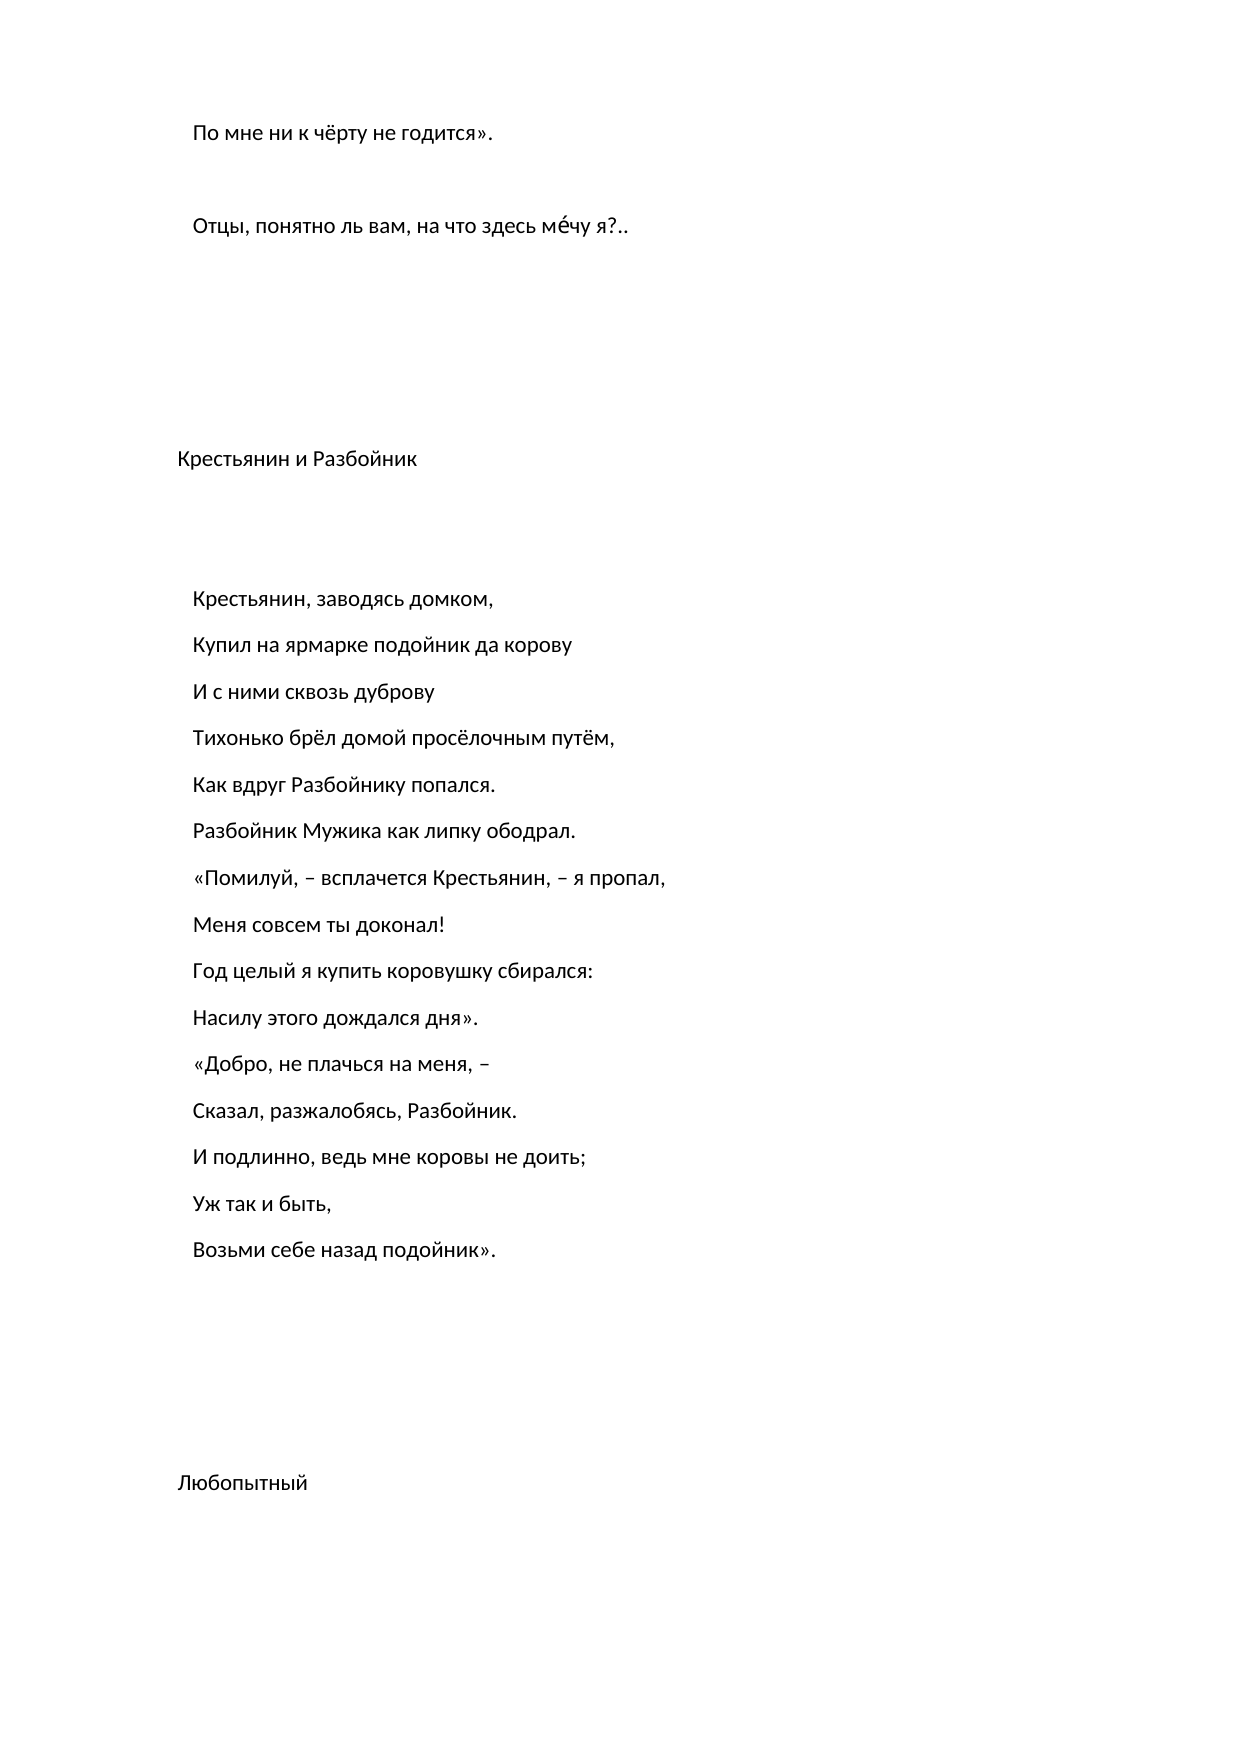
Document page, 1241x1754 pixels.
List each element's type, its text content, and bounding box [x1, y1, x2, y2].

text Год целый я купить коровушку сбирался: [177, 956, 1152, 984]
text Уж так и быть, [177, 1189, 1152, 1217]
text Сказал, разжалобясь, Разбойник. [177, 1096, 1152, 1124]
text Крестьянин, заводясь домком, [177, 584, 1152, 612]
text Купил на ярмарке подойник да корову [177, 630, 1152, 658]
text Тихонько брёл домой просёлочным путём, [177, 723, 1152, 751]
text И с ними сквозь дуброву [177, 677, 1152, 705]
text Возьми себе назад подойник». [177, 1236, 1152, 1264]
text И подлинно, ведь мне коровы не доить; [177, 1142, 1152, 1171]
text По мне ни к чёрту не годится». [177, 118, 1152, 146]
text Отцы, понятно ль вам, на что здесь ме́чу я?.. [177, 211, 1152, 239]
text «Добро, не плачься на меня, – [177, 1049, 1152, 1077]
text «Помилуй, – всплачется Крестьянин, – я пропал, [177, 863, 1152, 891]
text Любопытный [177, 1468, 1152, 1496]
text Меня совсем ты доконал! [177, 910, 1152, 938]
text Как вдруг Разбойнику попался. [177, 770, 1152, 798]
text Насилу этого дождался дня». [177, 1003, 1152, 1031]
text Крестьянин и Разбойник [177, 444, 1152, 472]
text Разбойник Мужика как липку ободрал. [177, 817, 1152, 844]
